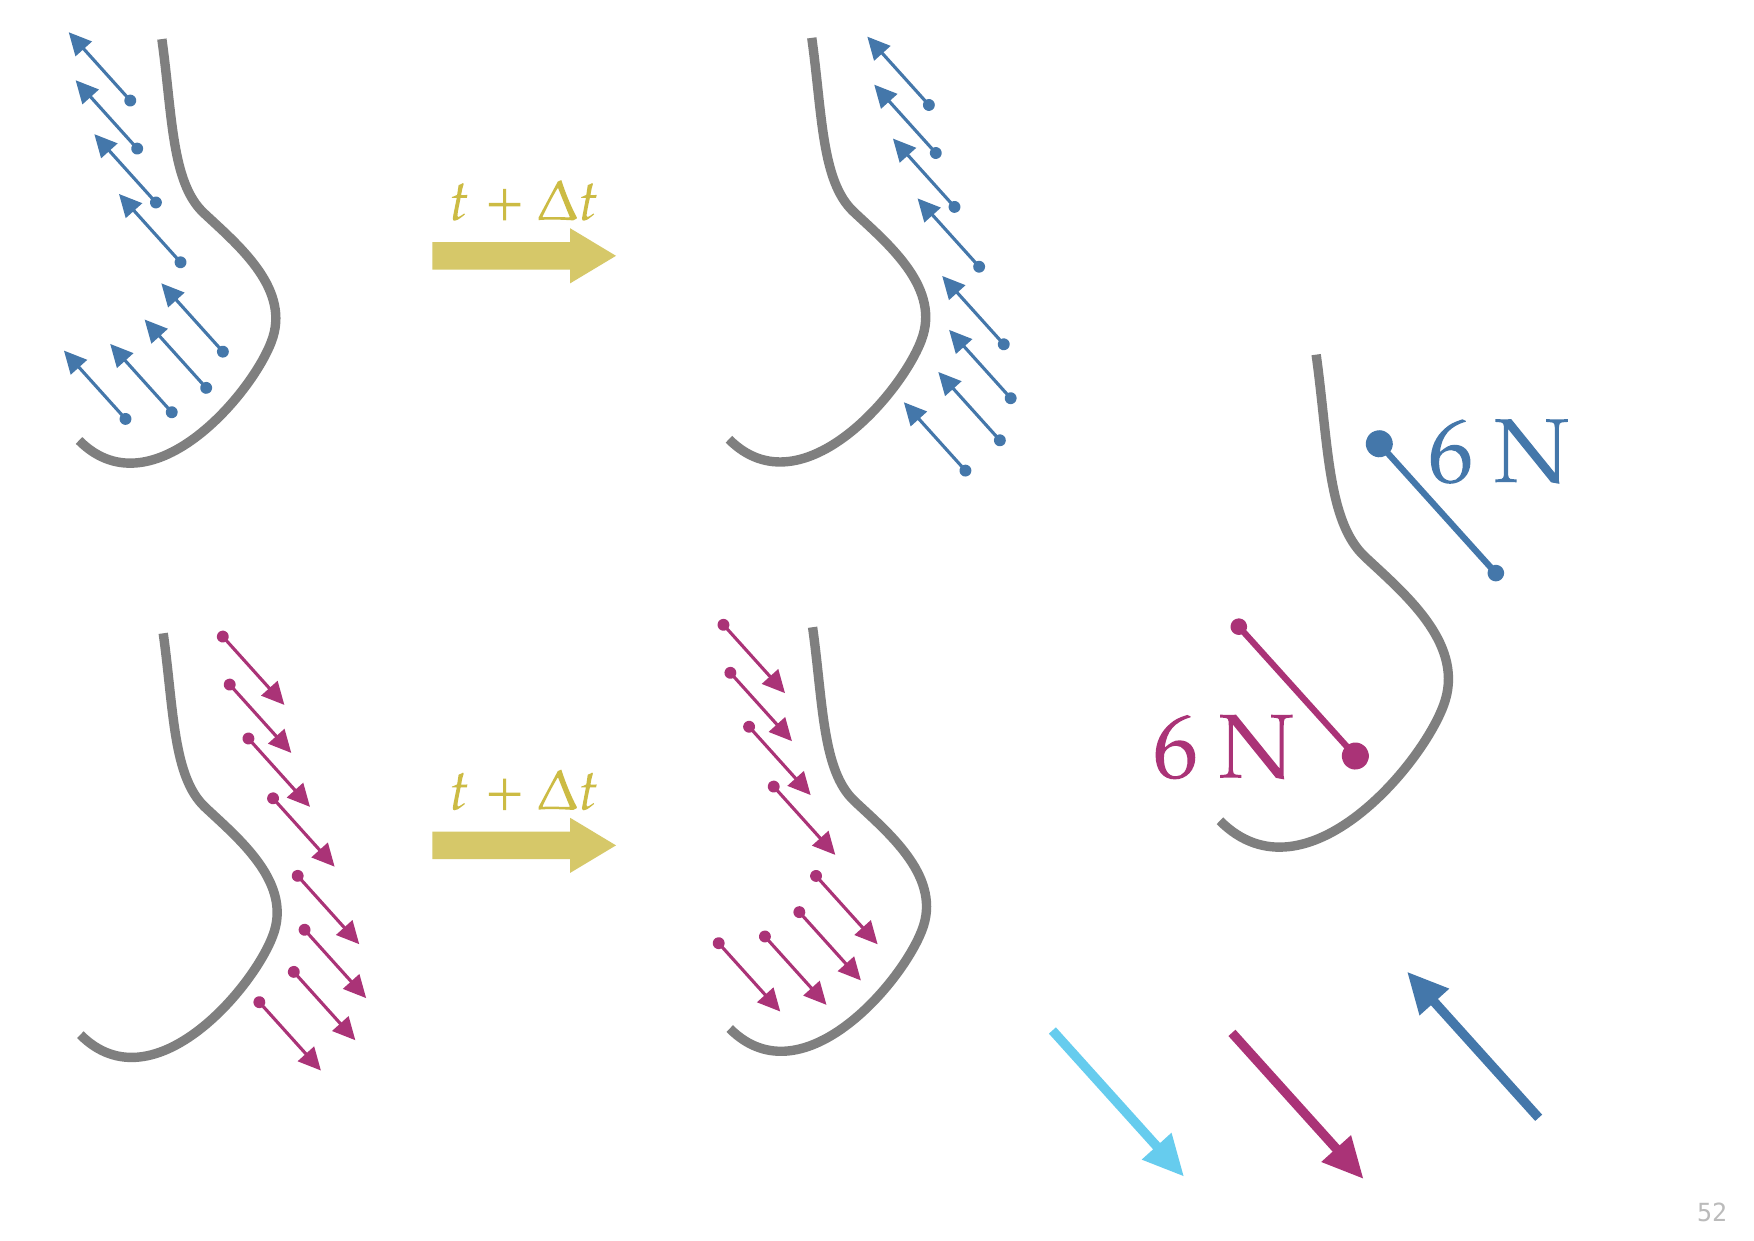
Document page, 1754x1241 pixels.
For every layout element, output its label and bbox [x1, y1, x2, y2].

text_box [451, 183, 468, 221]
text_box [538, 769, 577, 810]
text_box [1430, 419, 1471, 484]
text_box [1220, 714, 1293, 780]
text_box [1155, 714, 1196, 780]
text_box [488, 188, 521, 221]
text_box [488, 778, 521, 811]
text_box [581, 183, 597, 221]
text_box [538, 180, 577, 221]
text_box [1495, 419, 1568, 484]
text_box [581, 772, 597, 811]
text_box [451, 772, 468, 811]
text_box [432, 228, 617, 284]
text_box [432, 817, 617, 873]
